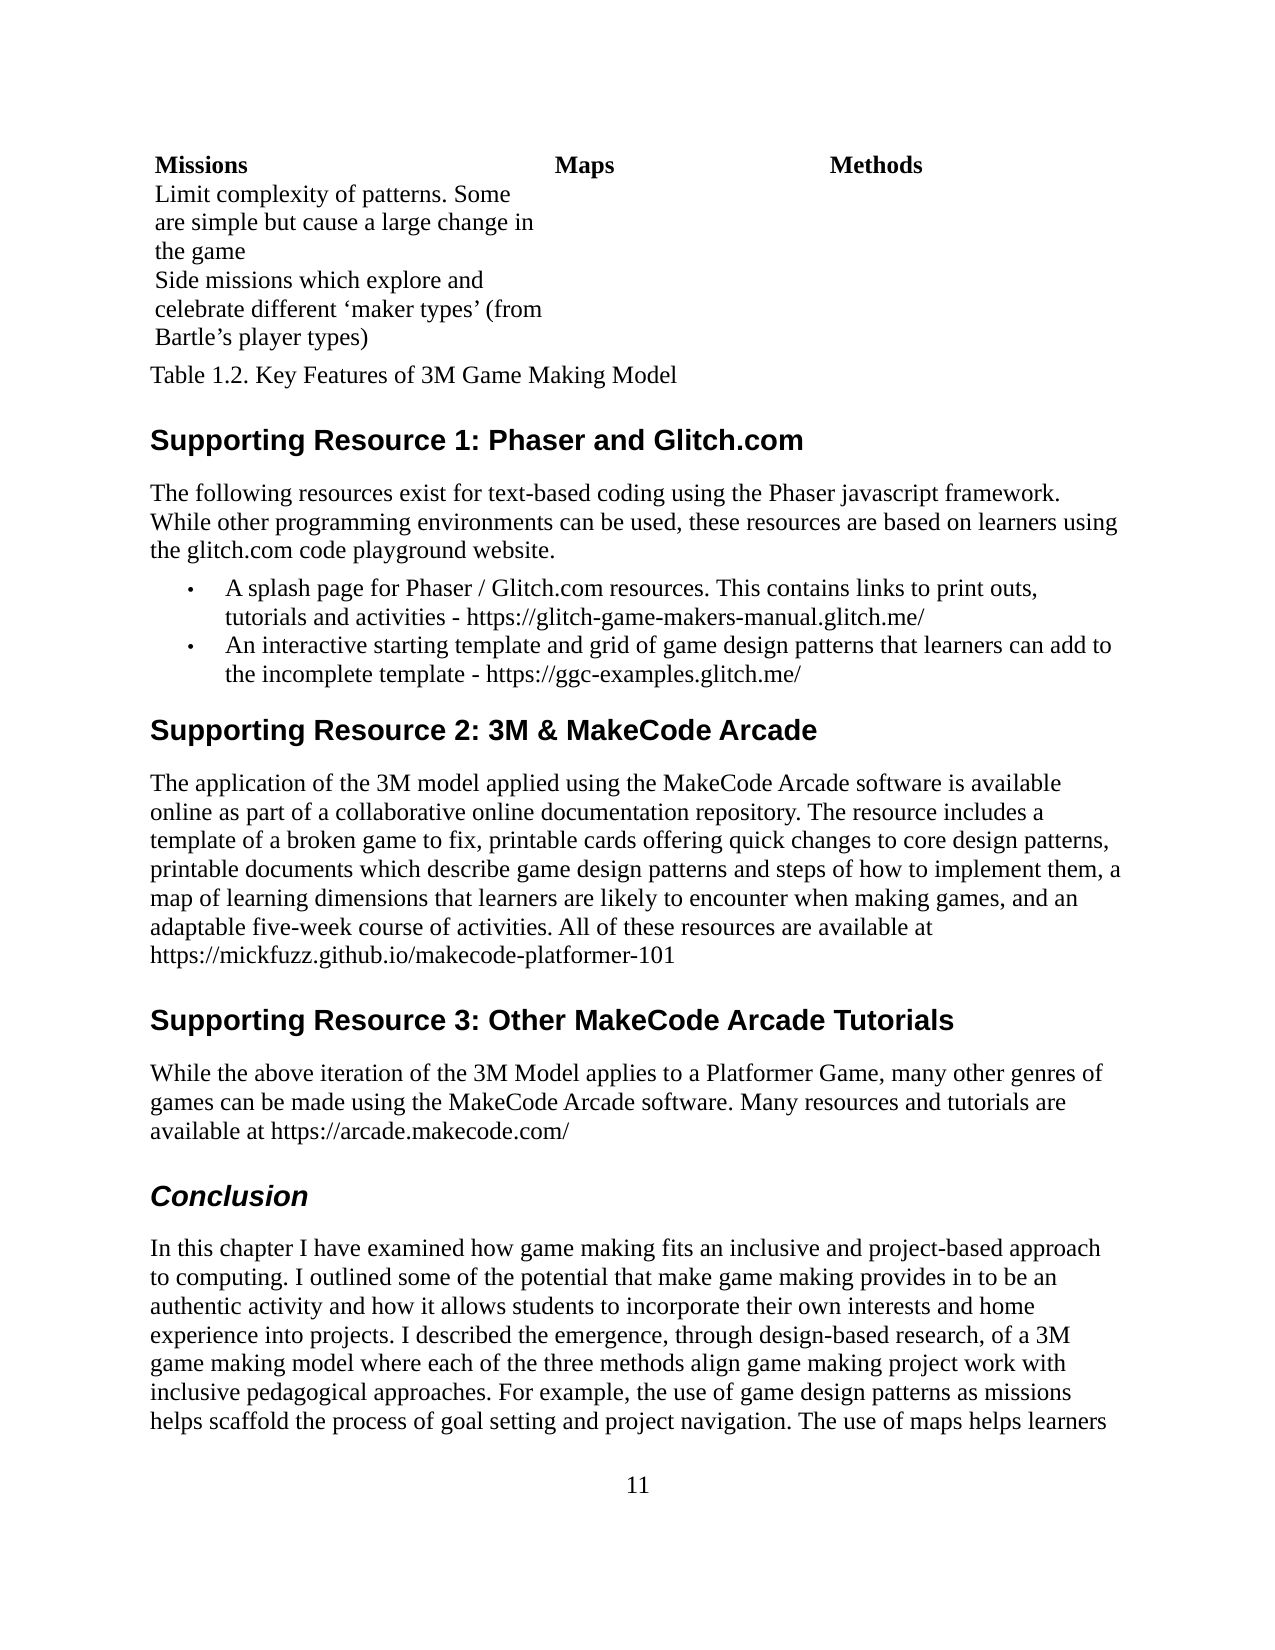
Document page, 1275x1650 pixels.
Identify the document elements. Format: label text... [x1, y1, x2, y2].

text The following resources exist for text-based coding using the Phaser javascript framework. While other programming environments can be used, these resources are based on learners using the glitch.com code playground website. [150, 478, 1125, 564]
table_cell [550, 265, 825, 351]
subtitle Conclusion [150, 1178, 1125, 1212]
text Table 1.2. Key Features of 3M Game Making Model [150, 360, 1125, 389]
table_header Maps [550, 150, 825, 179]
table_cell Side missions which explore and celebrate different ‘maker types’ (from Bartle’s player types) [150, 265, 550, 351]
subtitle Supporting Resource 1: Phaser and Glitch.com [150, 423, 1125, 456]
subtitle Supporting Resource 3: Other MakeCode Arcade Tutorials [150, 1003, 1125, 1037]
table_cell Limit complexity of patterns. Some are simple but cause a large change in the game [150, 179, 550, 265]
list A splash page for Phaser / Glitch.com resources. This contains links to print outs, tutorials and activities - https://glitch-game-makers-manual.glitch.me/ [187, 573, 1125, 631]
list An interactive starting template and grid of game design patterns that learners can add to the incomplete template - https://ggc-examples.glitch.me/ [187, 631, 1125, 688]
table_header Methods [825, 150, 1125, 179]
text In this chapter I have examined how game making fits an inclusive and project-based approach to computing. I outlined some of the potential that make game making provides in to be an authentic activity and how it allows students to incorporate their own interests and home experience into projects. I described the emergence, through design-based research, of a 3M game making model where each of the three methods align game making project work with inclusive pedagogical approaches. For example, the use of game design patterns as missions helps scaffold the process of goal setting and project navigation. The use of maps helps learners [150, 1233, 1125, 1435]
table_header Missions [150, 150, 550, 179]
table_cell [825, 179, 1125, 265]
text The application of the 3M model applied using the MakeCode Arcade software is available online as part of a collaborative online documentation repository. The resource includes a template of a broken game to fix, printable cards offering quick changes to core design patterns, printable documents which describe game design patterns and steps of how to implement them, a map of learning dimensions that learners are likely to encounter when making games, and an adaptable five-week course of activities. All of these resources are available at https://mickfuzz.github.io/makecode-platformer-101 [150, 768, 1125, 969]
table_cell [825, 265, 1125, 351]
subtitle Supporting Resource 2: 3M & MakeCode Arcade [150, 713, 1125, 747]
text While the above iteration of the 3M Model applies to a Platformer Game, many other genres of games can be made using the MakeCode Arcade software. Many resources and tutorials are available at https://arcade.makecode.com/ [150, 1058, 1125, 1144]
table_cell [550, 179, 825, 265]
